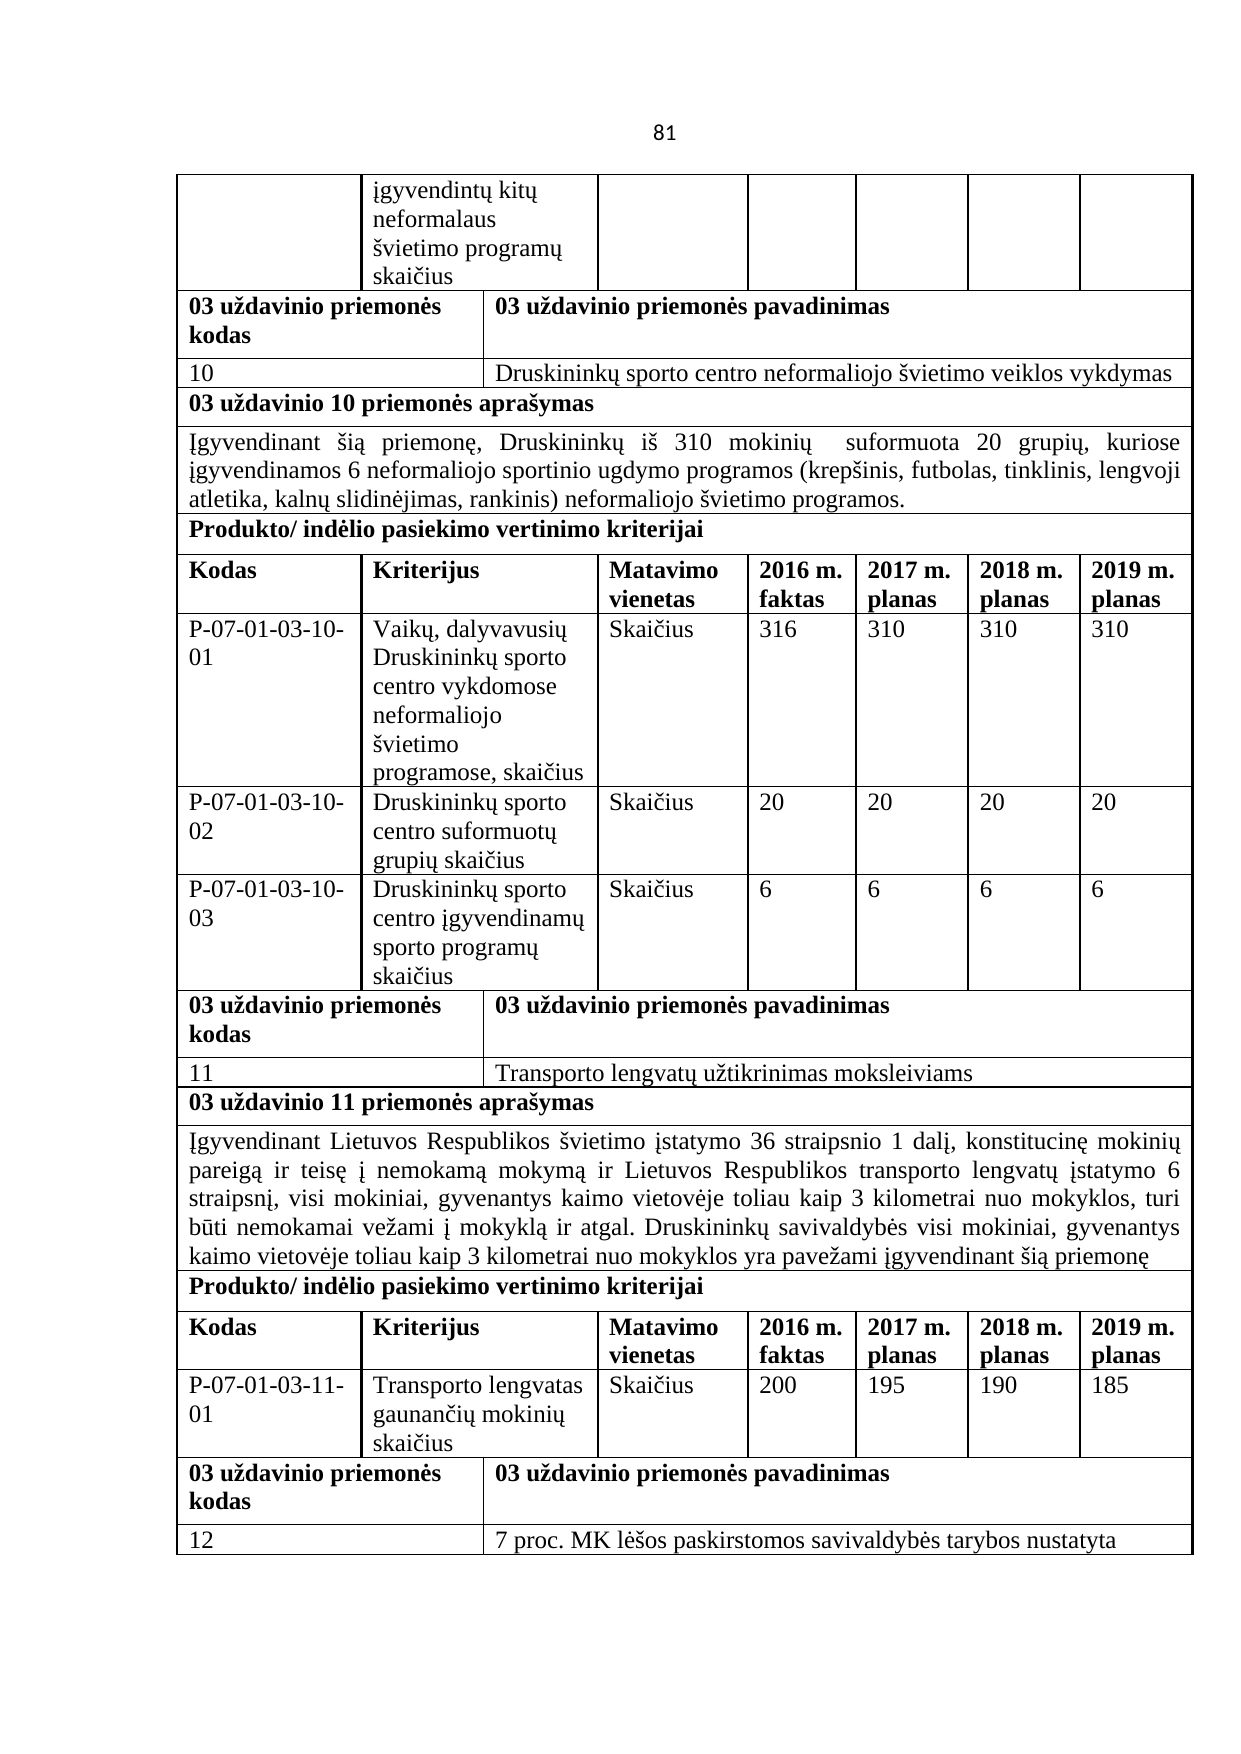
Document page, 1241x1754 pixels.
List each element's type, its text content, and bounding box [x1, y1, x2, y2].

table_cell 03 uždavinio priemonės kodas [178, 291, 483, 357]
table_cell Skaičius [599, 614, 747, 786]
table_cell Skaičius [599, 875, 747, 989]
table_cell 03 uždavinio 11 priemonės aprašymas [178, 1088, 1191, 1125]
table_cell Druskininkų sporto centro įgyvendinamų sporto programų skaičius [363, 875, 597, 989]
table_cell 310 [969, 614, 1079, 786]
table_cell Vaikų, dalyvavusių Druskininkų sporto centro vykdomose neformaliojo švietimo programose, skaičius [363, 614, 597, 786]
table_cell [857, 175, 967, 290]
table_cell 03 uždavinio priemonės pavadinimas [484, 1458, 1191, 1524]
table_cell 190 [969, 1370, 1079, 1457]
table_cell 310 [1081, 614, 1191, 786]
table_cell 6 [857, 875, 967, 989]
table_cell Produkto/ indėlio pasiekimo vertinimo kriterijai [178, 1271, 1191, 1311]
table_cell Kodas [178, 1312, 360, 1369]
table_cell 2018 m. planas [969, 555, 1079, 613]
table_cell Skaičius [599, 1370, 747, 1457]
table_cell Kodas [178, 555, 360, 613]
table_cell Kriterijus [363, 555, 597, 613]
table_cell 310 [857, 614, 967, 786]
table_cell 2018 m. planas [969, 1312, 1079, 1369]
table_cell 7 proc. MK lėšos paskirstomos savivaldybės tarybos nustatyta [484, 1525, 1191, 1554]
table_cell Druskininkų sporto centro neformaliojo švietimo veiklos vykdymas [484, 359, 1191, 387]
table_cell [178, 175, 360, 290]
table_cell įgyvendintų kitų neformalaus švietimo programų skaičius [363, 175, 597, 290]
table_cell 195 [857, 1370, 967, 1457]
table_cell Matavimo vienetas [599, 1312, 747, 1369]
table_cell 2019 m. planas [1081, 555, 1191, 613]
table_cell [749, 175, 855, 290]
table_cell 03 uždavinio priemonės kodas [178, 1458, 483, 1524]
table_cell P-07-01-03-11-01 [178, 1370, 360, 1457]
table_cell 03 uždavinio priemonės kodas [178, 991, 483, 1057]
table_cell Produkto/ indėlio pasiekimo vertinimo kriterijai [178, 514, 1191, 554]
table_cell Kriterijus [363, 1312, 597, 1369]
table_cell 20 [969, 787, 1079, 873]
table_cell [969, 175, 1079, 290]
table_cell 10 [178, 359, 483, 387]
table_cell 20 [1081, 787, 1191, 873]
table_cell Įgyvendinant šią priemonę, Druskininkų iš 310 mokinių suformuota 20 grupių, kuriose įgyvendinamos 6 neformaliojo sportinio ugdymo programos (krepšinis, futbolas, tinklinis, lengvoji atletika, kalnų slidinėjimas, rankinis) neformaliojo švietimo programos. [178, 427, 1191, 513]
table_cell [599, 175, 747, 290]
table_cell Matavimo vienetas [599, 555, 747, 613]
table_cell 20 [749, 787, 855, 873]
table_cell 2016 m. faktas [749, 555, 855, 613]
table_cell 6 [1081, 875, 1191, 989]
table_cell 6 [969, 875, 1079, 989]
table_cell [1081, 175, 1191, 290]
table_cell 12 [178, 1525, 483, 1554]
table_cell Transporto lengvatų užtikrinimas moksleiviams [484, 1058, 1191, 1086]
table_cell 200 [749, 1370, 855, 1457]
table_cell P-07-01-03-10-03 [178, 875, 360, 989]
table_cell 20 [857, 787, 967, 873]
table_cell 2017 m. planas [857, 1312, 967, 1369]
table_cell 316 [749, 614, 855, 786]
table_cell 03 uždavinio priemonės pavadinimas [484, 291, 1191, 357]
table_cell Įgyvendinant Lietuvos Respublikos švietimo įstatymo 36 straipsnio 1 dalį, konstitucinę mokinių pareigą ir teisę į nemokamą mokymą ir Lietuvos Respublikos transporto lengvatų įstatymo 6 straipsnį, visi mokiniai, gyvenantys kaimo vietovėje toliau kaip 3 kilometrai nuo mokyklos, turi būti nemokamai vežami į mokyklą ir atgal. Druskininkų savivaldybės visi mokiniai, gyvenantys kaimo vietovėje toliau kaip 3 kilometrai nuo mokyklos yra pavežami įgyvendinant šią priemonę [178, 1126, 1191, 1270]
table_cell 6 [749, 875, 855, 989]
table_cell Skaičius [599, 787, 747, 873]
table_cell 185 [1081, 1370, 1191, 1457]
table_cell 03 uždavinio priemonės pavadinimas [484, 991, 1191, 1057]
table_cell Transporto lengvatas gaunančių mokinių skaičius [363, 1370, 597, 1457]
table_cell P-07-01-03-10-02 [178, 787, 360, 873]
table_cell 2017 m. planas [857, 555, 967, 613]
table_cell P-07-01-03-10-01 [178, 614, 360, 786]
table_cell 2019 m. planas [1081, 1312, 1191, 1369]
table_cell Druskininkų sporto centro suformuotų grupių skaičius [363, 787, 597, 873]
table_cell 2016 m. faktas [749, 1312, 855, 1369]
table_cell 03 uždavinio 10 priemonės aprašymas [178, 388, 1191, 426]
table_cell 11 [178, 1058, 483, 1086]
